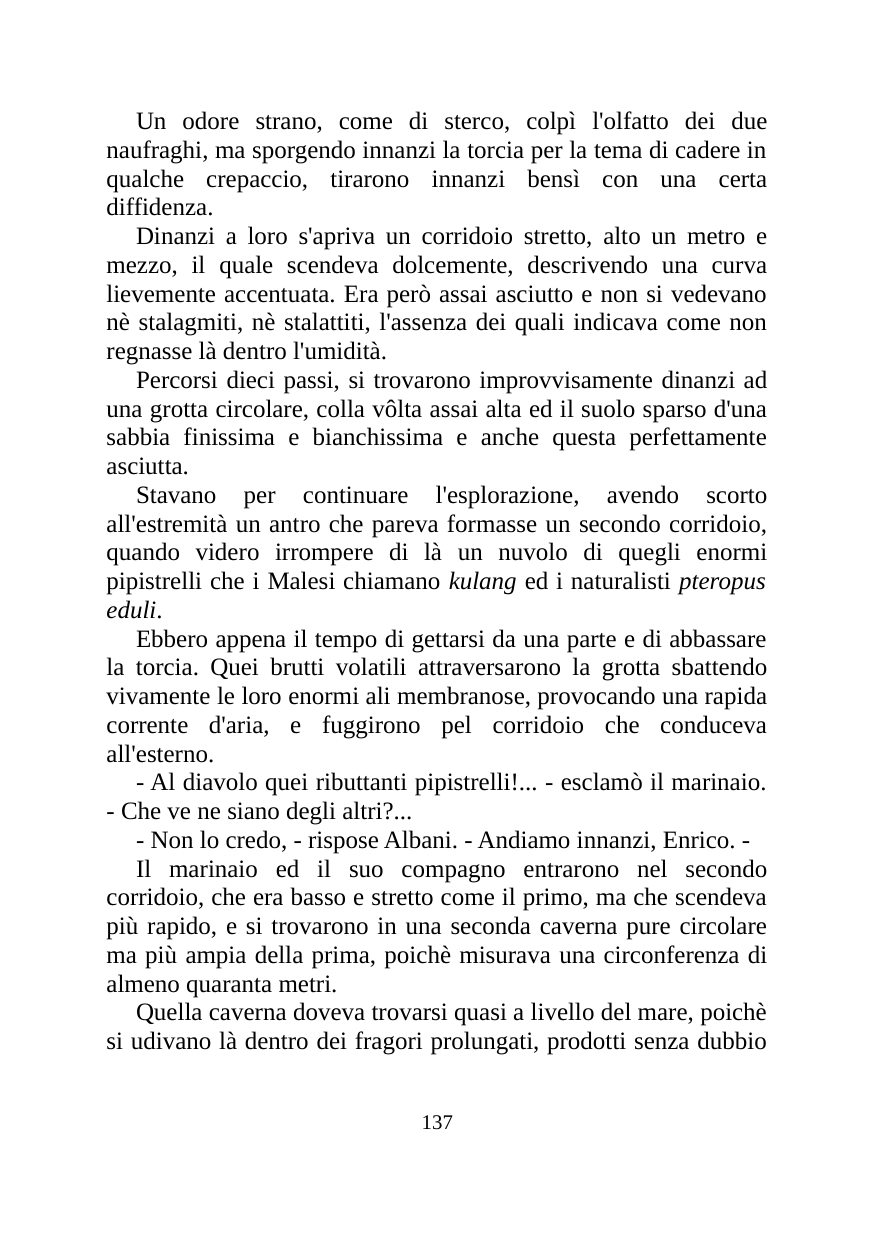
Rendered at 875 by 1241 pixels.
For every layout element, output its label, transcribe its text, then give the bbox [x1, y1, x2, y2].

text Stavano per continuare l'esplorazione, avendo scorto all'estremità un antro che pareva formasse un secondo corridoio, quando videro irrompere di là un nuvolo di quegli enormi pipistrelli che i Malesi chiamano kulang ed i naturalisti pteropus eduli. [106, 480, 768, 624]
text - Al diavolo quei ributtanti pipistrelli!... - esclamò il marinaio. - Che ve ne siano degli altri?... [106, 767, 768, 825]
text Dinanzi a loro s'apriva un corridoio stretto, alto un metro e mezzo, il quale scendeva dolcemente, descrivendo una curva lievemente accentuata. Era però assai asciutto e non si vedevano nè stalagmiti, nè stalattiti, l'assenza dei quali indicava come non regnasse là dentro l'umidità. [106, 221, 768, 365]
text Un odore strano, come di sterco, colpì l'olfatto dei due naufraghi, ma sporgendo innanzi la torcia per la tema di cadere in qualche crepaccio, tirarono innanzi bensì con una certa diffidenza. [106, 106, 768, 221]
text Quella caverna doveva trovarsi quasi a livello del mare, poichè si udivano là dentro dei fragori prolungati, prodotti senza dubbio [106, 997, 768, 1055]
text Ebbero appena il tempo di gettarsi da una parte e di abbassare la torcia. Quei brutti volatili attraversarono la grotta sbattendo vivamente le loro enormi ali membranose, provocando una rapida corrente d'aria, e fuggirono pel corridoio che conduceva all'esterno. [106, 624, 768, 767]
text Percorsi dieci passi, si trovarono improvvisamente dinanzi ad una grotta circolare, colla vôlta assai alta ed il suolo sparso d'una sabbia finissima e bianchissima e anche questa perfettamente asciutta. [106, 365, 768, 480]
text - Non lo credo, - rispose Albani. - Andiamo innanzi, Enrico. - [106, 825, 768, 854]
text Il marinaio ed il suo compagno entrarono nel secondo corridoio, che era basso e stretto come il primo, ma che scendeva più rapido, e si trovarono in una seconda caverna pure circolare ma più ampia della prima, poichè misurava una circonferenza di almeno quaranta metri. [106, 854, 768, 997]
